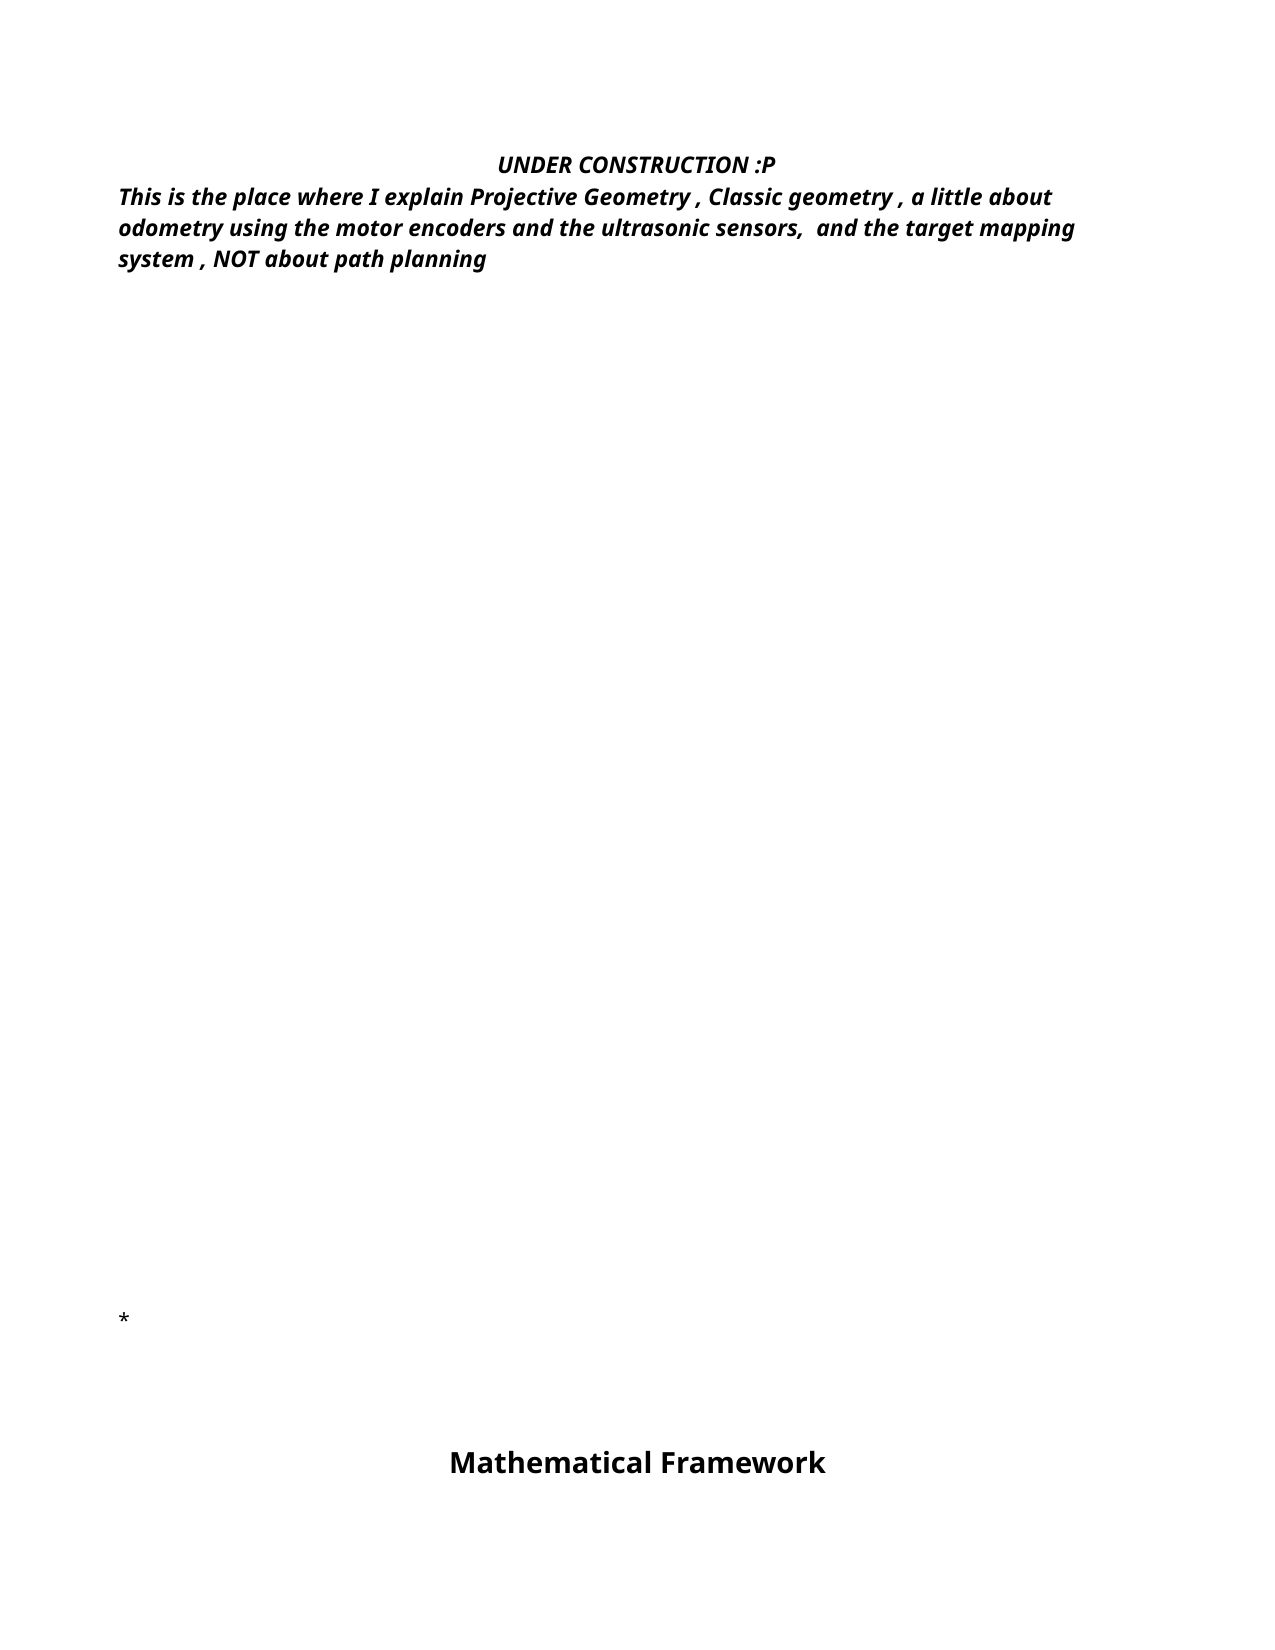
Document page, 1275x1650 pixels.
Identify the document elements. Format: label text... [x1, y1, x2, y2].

text UNDER CONSTRUCTION :P [118, 149, 1157, 181]
text This is the place where I explain Projective Geometry , Classic geometry , a little about odometry using the motor encoders and the ultrasonic sensors, and the target mapping system , NOT about path planning [118, 181, 1157, 274]
text Mathematical Framework [118, 1443, 1157, 1482]
text * [118, 1307, 1157, 1335]
